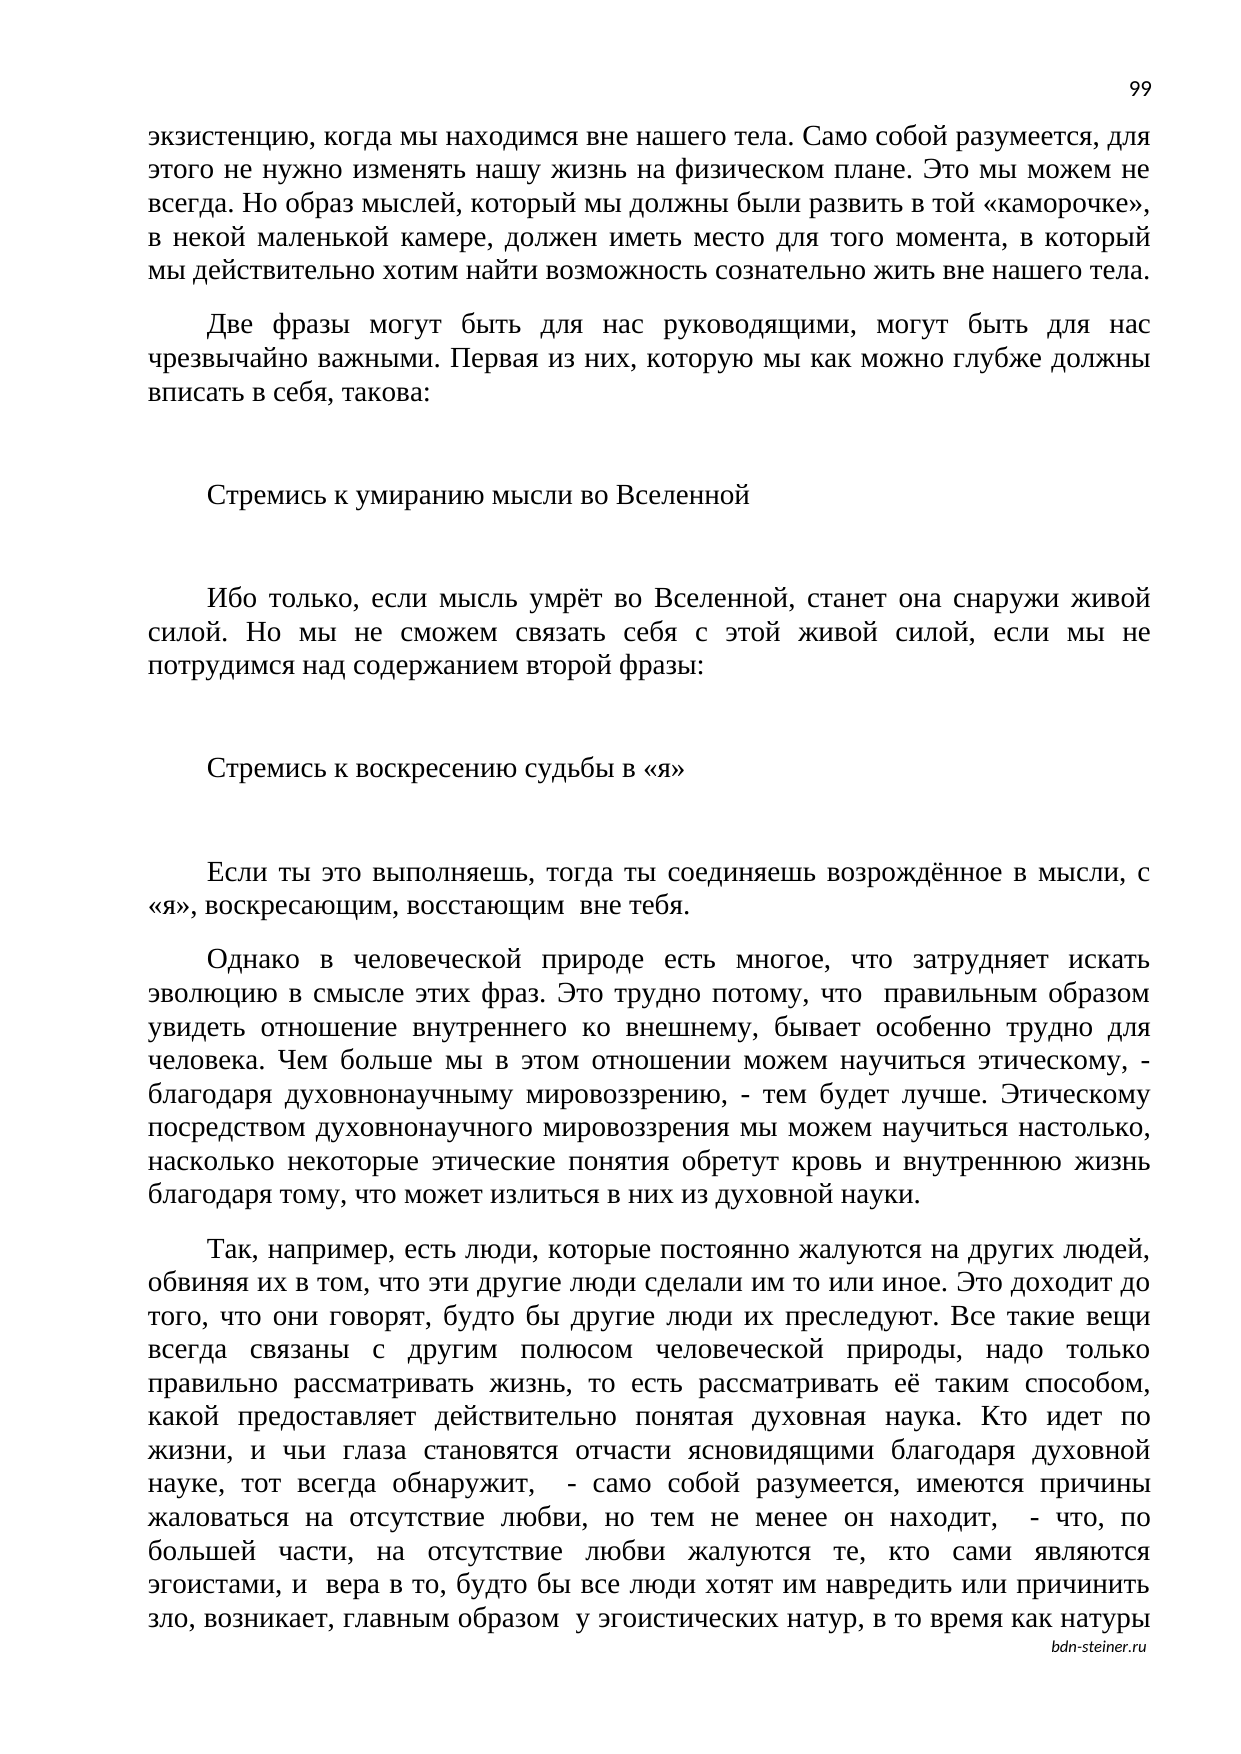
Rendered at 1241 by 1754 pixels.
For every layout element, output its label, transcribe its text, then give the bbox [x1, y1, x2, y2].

text экзистенцию, когда мы находимся вне нашего тела. Само собой разумеется, для этого не нужно изменять нашу жизнь на физическом плане. Это мы можем не всегда. Но образ мыслей, который мы должны были развить в той «каморочке», в некой маленькой камере, должен иметь место для того момента, в который мы действительно хотим найти возможность сознательно жить вне нашего тела. [148, 118, 1152, 286]
text Ибо только, если мысль умрёт во Вселенной, станет она снаружи живой силой. Но мы не сможем связать себя с этой живой силой, если мы не потрудимся над содержанием второй фразы: [148, 580, 1152, 681]
text Так, например, есть люди, которые постоянно жалуются на других людей, обвиняя их в том, что эти другие люди сделали им то или иное. Это доходит до того, что они говорят, будто бы другие люди их преследуют. Все такие вещи всегда связаны с другим полюсом человеческой природы, надо только правильно рассматривать жизнь, то есть рассматривать её таким способом, какой предоставляет действительно понятая духовная наука. Кто идет по жизни, и чьи глаза становятся отчасти ясновидящими благодаря духовной науке, тот всегда обнаружит, - само собой разумеется, имеются причины жаловаться на отсутствие любви, но тем не менее он находит, - что, по большей части, на отсутствие любви жалуются те, кто сами являются эгоистами, и вера в то, будто бы все люди хотят им навредить или причинить зло, возникает, главным образом у эгоистических натур, в то время как натуры [148, 1231, 1152, 1633]
text Однако в человеческой природе есть многое, что затрудняет искать эволюцию в смысле этих фраз. Это трудно потому, что правильным образом увидеть отношение внутреннего ко внешнему, бывает особенно трудно для человека. Чем больше мы в этом отношении можем научиться этическому, - благодаря духовнонаучныму мировоззрению, - тем будет лучше. Этическому посредством духовнонаучного мировоззрения мы можем научиться настолько, насколько некоторые этические понятия обретут кровь и внутреннюю жизнь благодаря тому, что может излиться в них из духовной науки. [148, 942, 1152, 1210]
text Если ты это выполняешь, тогда ты соединяешь возрождённое в мысли, с «я», воскресающим, восстающим вне тебя. [148, 854, 1152, 921]
text Две фразы могут быть для нас руководящими, могут быть для нас чрезвычайно важными. Первая из них, которую мы как можно глубже должны вписать в себя, такова: [148, 307, 1152, 407]
text Стремись к умиранию мысли во Вселенной [148, 477, 1152, 511]
text Стремись к воскресению судьбы в «я» [148, 751, 1152, 784]
